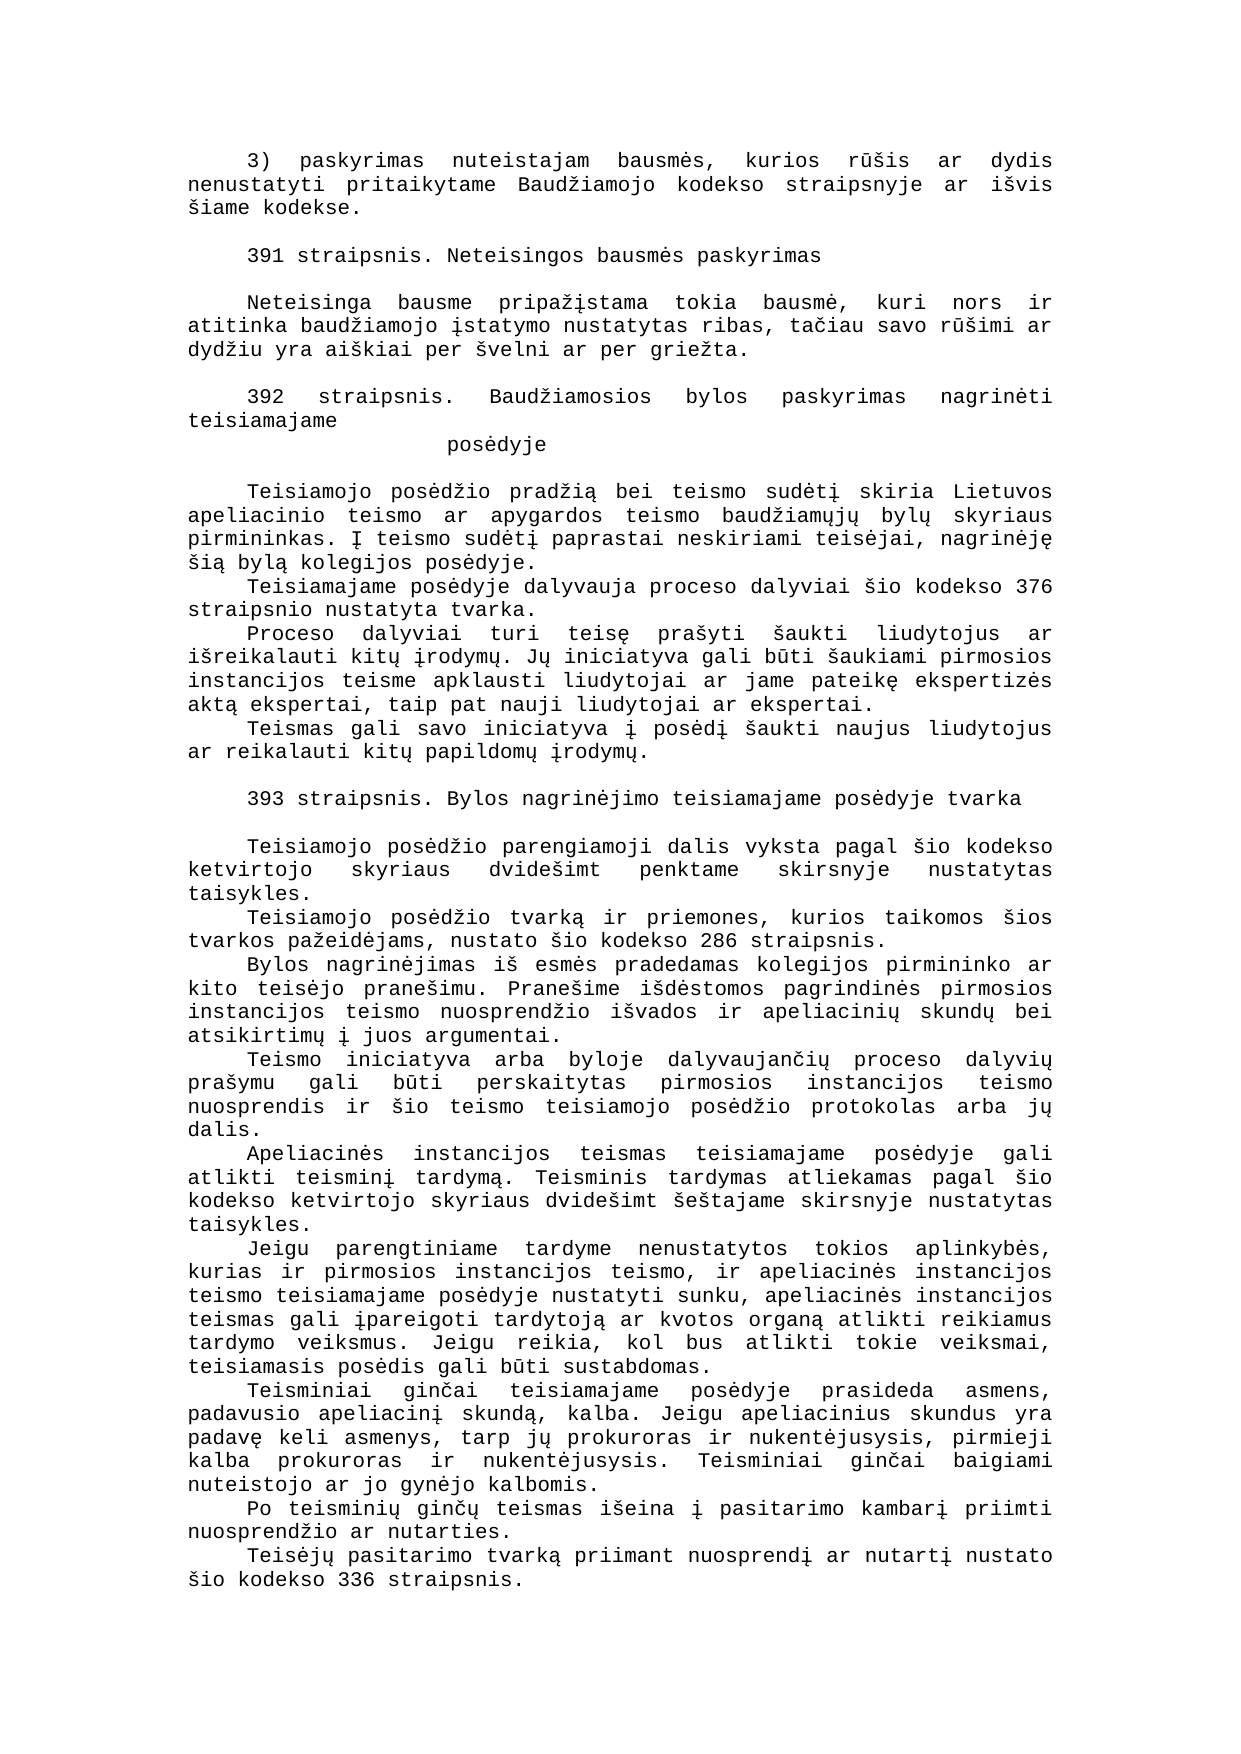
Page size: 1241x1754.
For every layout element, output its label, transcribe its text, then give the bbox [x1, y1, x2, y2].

text 391 straipsnis. Neteisingos bausmės paskyrimas [187, 244, 1053, 268]
text 393 straipsnis. Bylos nagrinėjimo teisiamajame posėdyje tvarka [187, 788, 1053, 812]
text Po teisminių ginčų teismas išeina į pasitarimo kambarį priimti nuosprendžio ar nutarties. [187, 1498, 1053, 1545]
text Neteisinga bausme pripažįstama tokia bausmė, kuri nors ir atitinka baudžiamojo įstatymo nustatytas ribas, tačiau savo rūšimi ar dydžiu yra aiškiai per švelni ar per griežta. [187, 292, 1053, 363]
text 392 straipsnis. Baudžiamosios bylos paskyrimas nagrinėti teisiamajame [187, 386, 1053, 434]
text Teisiamojo posėdžio tvarką ir priemones, kurios taikomos šios tvarkos pažeidėjams, nustato šio kodekso 286 straipsnis. [187, 907, 1053, 954]
text Teisiamajame posėdyje dalyvauja proceso dalyviai šio kodekso 376 straipsnio nustatyta tvarka. [187, 576, 1053, 623]
text Teisėjų pasitarimo tvarką priimant nuosprendį ar nutartį nustato šio kodekso 336 straipsnis. [187, 1545, 1053, 1592]
text Jeigu parengtiniame tardyme nenustatytos tokios aplinkybės, kurias ir pirmosios instancijos teismo, ir apeliacinės instancijos teismo teisiamajame posėdyje nustatyti sunku, apeliacinės instancijos teismas gali įpareigoti tardytoją ar kvotos organą atlikti reikiamus tardymo veiksmus. Jeigu reikia, kol bus atlikti tokie veiksmai, teisiamasis posėdis gali būti sustabdomas. [187, 1238, 1053, 1379]
text Proceso dalyviai turi teisę prašyti šaukti liudytojus ar išreikalauti kitų įrodymų. Jų iniciatyva gali būti šaukiami pirmosios instancijos teisme apklausti liudytojai ar jame pateikę ekspertizės aktą ekspertai, taip pat nauji liudytojai ar ekspertai. [187, 623, 1053, 717]
text Apeliacinės instancijos teismas teisiamajame posėdyje gali atlikti teisminį tardymą. Teisminis tardymas atliekamas pagal šio kodekso ketvirtojo skyriaus dvidešimt šeštajame skirsnyje nustatytas taisykles. [187, 1143, 1053, 1238]
text Teisiamojo posėdžio parengiamoji dalis vyksta pagal šio kodekso ketvirtojo skyriaus dvidešimt penktame skirsnyje nustatytas taisykles. [187, 836, 1053, 907]
text posėdyje [187, 434, 1053, 457]
text 3) paskyrimas nuteistajam bausmės, kurios rūšis ar dydis nenustatyti pritaikytame Baudžiamojo kodekso straipsnyje ar išvis šiame kodekse. [187, 150, 1053, 221]
text Teismo iniciatyva arba byloje dalyvaujančių proceso dalyvių prašymu gali būti perskaitytas pirmosios instancijos teismo nuosprendis ir šio teismo teisiamojo posėdžio protokolas arba jų dalis. [187, 1048, 1053, 1143]
text Teismas gali savo iniciatyva į posėdį šaukti naujus liudytojus ar reikalauti kitų papildomų įrodymų. [187, 717, 1053, 765]
text Teisminiai ginčai teisiamajame posėdyje prasideda asmens, padavusio apeliacinį skundą, kalba. Jeigu apeliacinius skundus yra padavę keli asmenys, tarp jų prokuroras ir nukentėjusysis, pirmieji kalba prokuroras ir nukentėjusysis. Teisminiai ginčai baigiami nuteistojo ar jo gynėjo kalbomis. [187, 1379, 1053, 1498]
text Bylos nagrinėjimas iš esmės pradedamas kolegijos pirmininko ar kito teisėjo pranešimu. Pranešime išdėstomos pagrindinės pirmosios instancijos teismo nuosprendžio išvados ir apeliacinių skundų bei atsikirtimų į juos argumentai. [187, 954, 1053, 1048]
text Teisiamojo posėdžio pradžią bei teismo sudėtį skiria Lietuvos apeliacinio teismo ar apygardos teismo baudžiamųjų bylų skyriaus pirmininkas. Į teismo sudėtį paprastai neskiriami teisėjai, nagrinėję šią bylą kolegijos posėdyje. [187, 481, 1053, 576]
